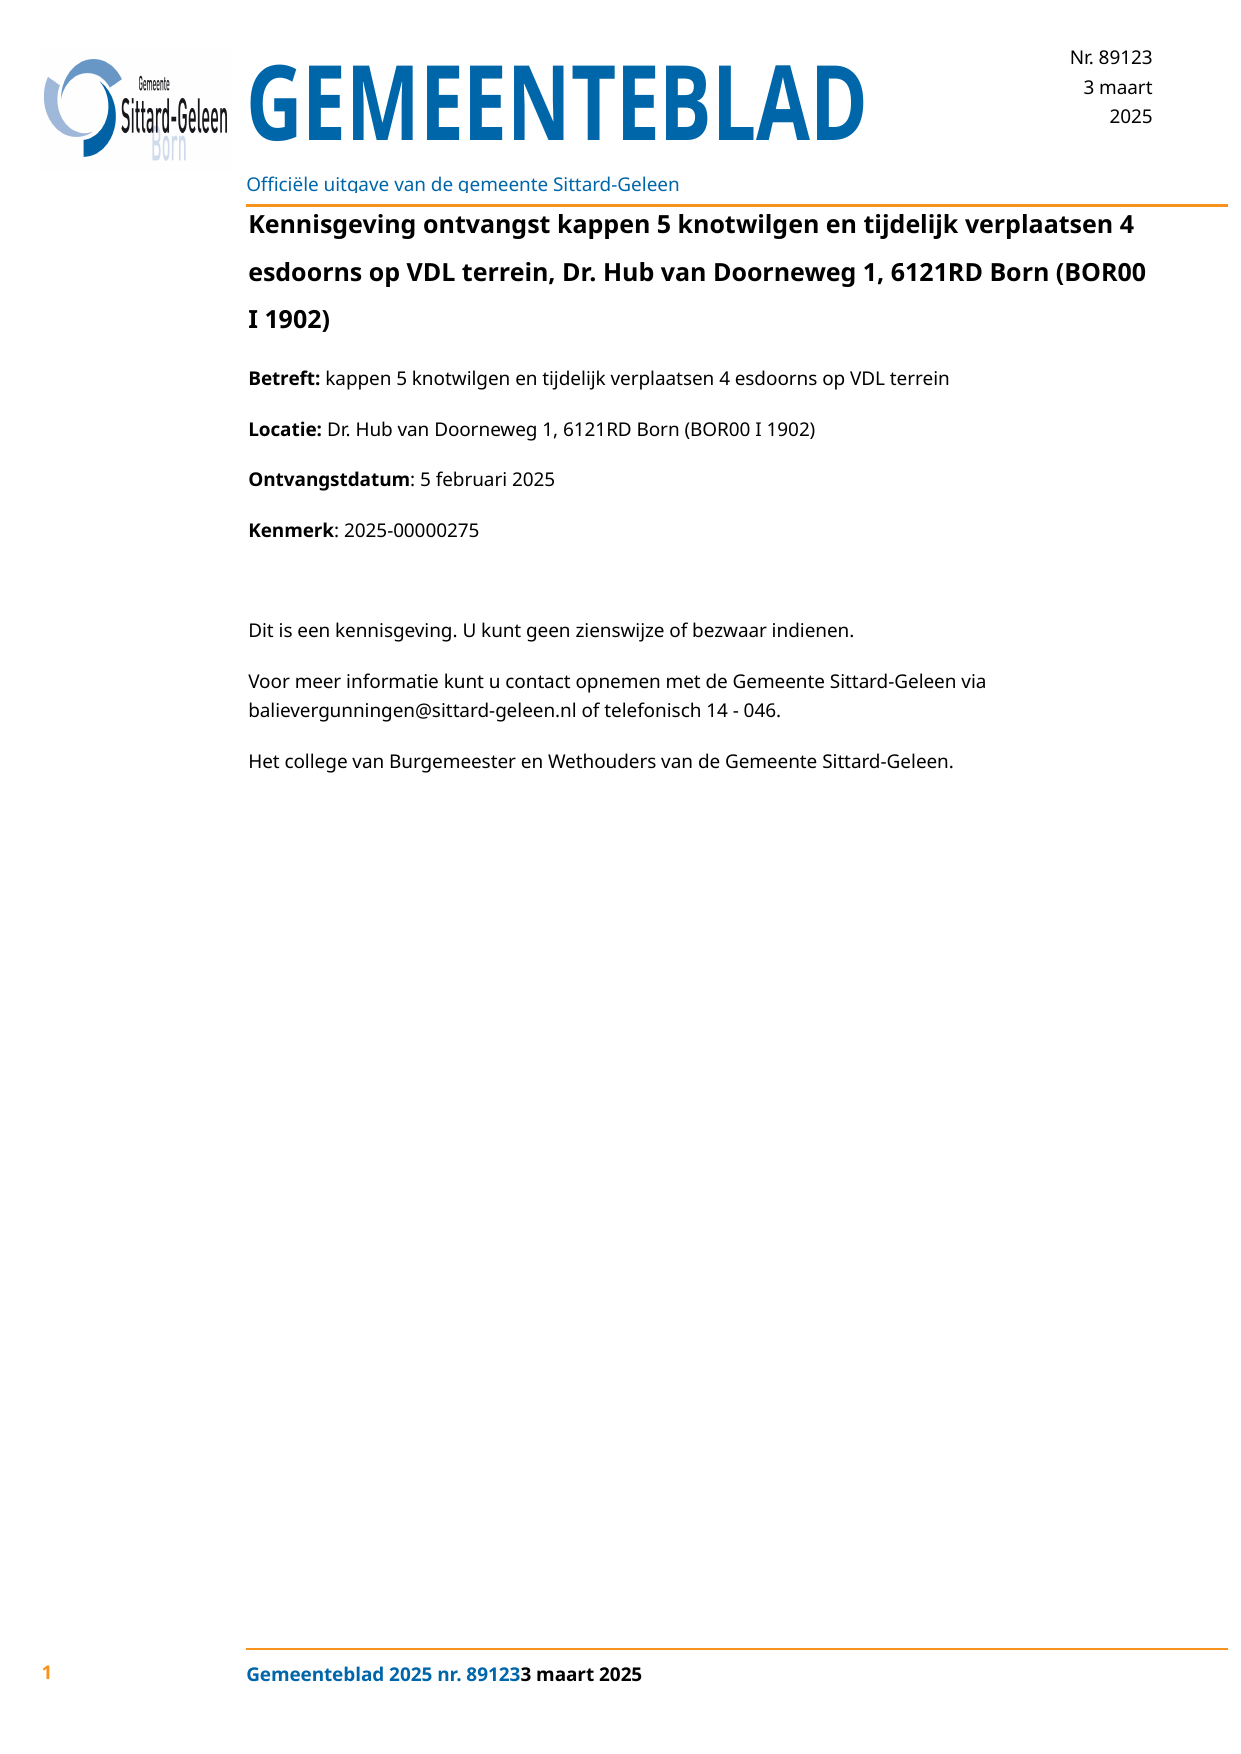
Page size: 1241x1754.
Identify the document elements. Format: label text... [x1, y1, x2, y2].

text Betreft: kappen 5 knotwilgen en tijdelijk verplaatsen 4 esdoorns op VDL terrein [248, 366, 1152, 391]
text Kennisgeving ontvangst kappen 5 knotwilgen en tijdelijk verplaatsen 4 esdoorns op VDL terrein, Dr. Hub van Doorneweg 1, 6121RD Born (BOR00 I 1902) [248, 207, 1152, 336]
text Het college van Burgemeester en Wethouders van de Gemeente Sittard-Geleen. [248, 748, 1152, 774]
text Ontvangstdatum: 5 februari 2025 [248, 466, 1152, 492]
text Voor meer informatie kunt u contact opnemen met de Gemeente Sittard-Geleen via balievergunningen@sittard-geleen.nl of telefonisch 14 - 046. [248, 668, 1152, 723]
text Dit is een kennisgeving. U kunt geen zienswijze of bezwaar indienen. [248, 618, 1152, 643]
text Locatie: Dr. Hub van Doorneweg 1, 6121RD Born (BOR00 I 1902) [248, 416, 1152, 442]
text Kenmerk: 2025-00000275 [248, 517, 1152, 542]
picture [41, 47, 231, 172]
